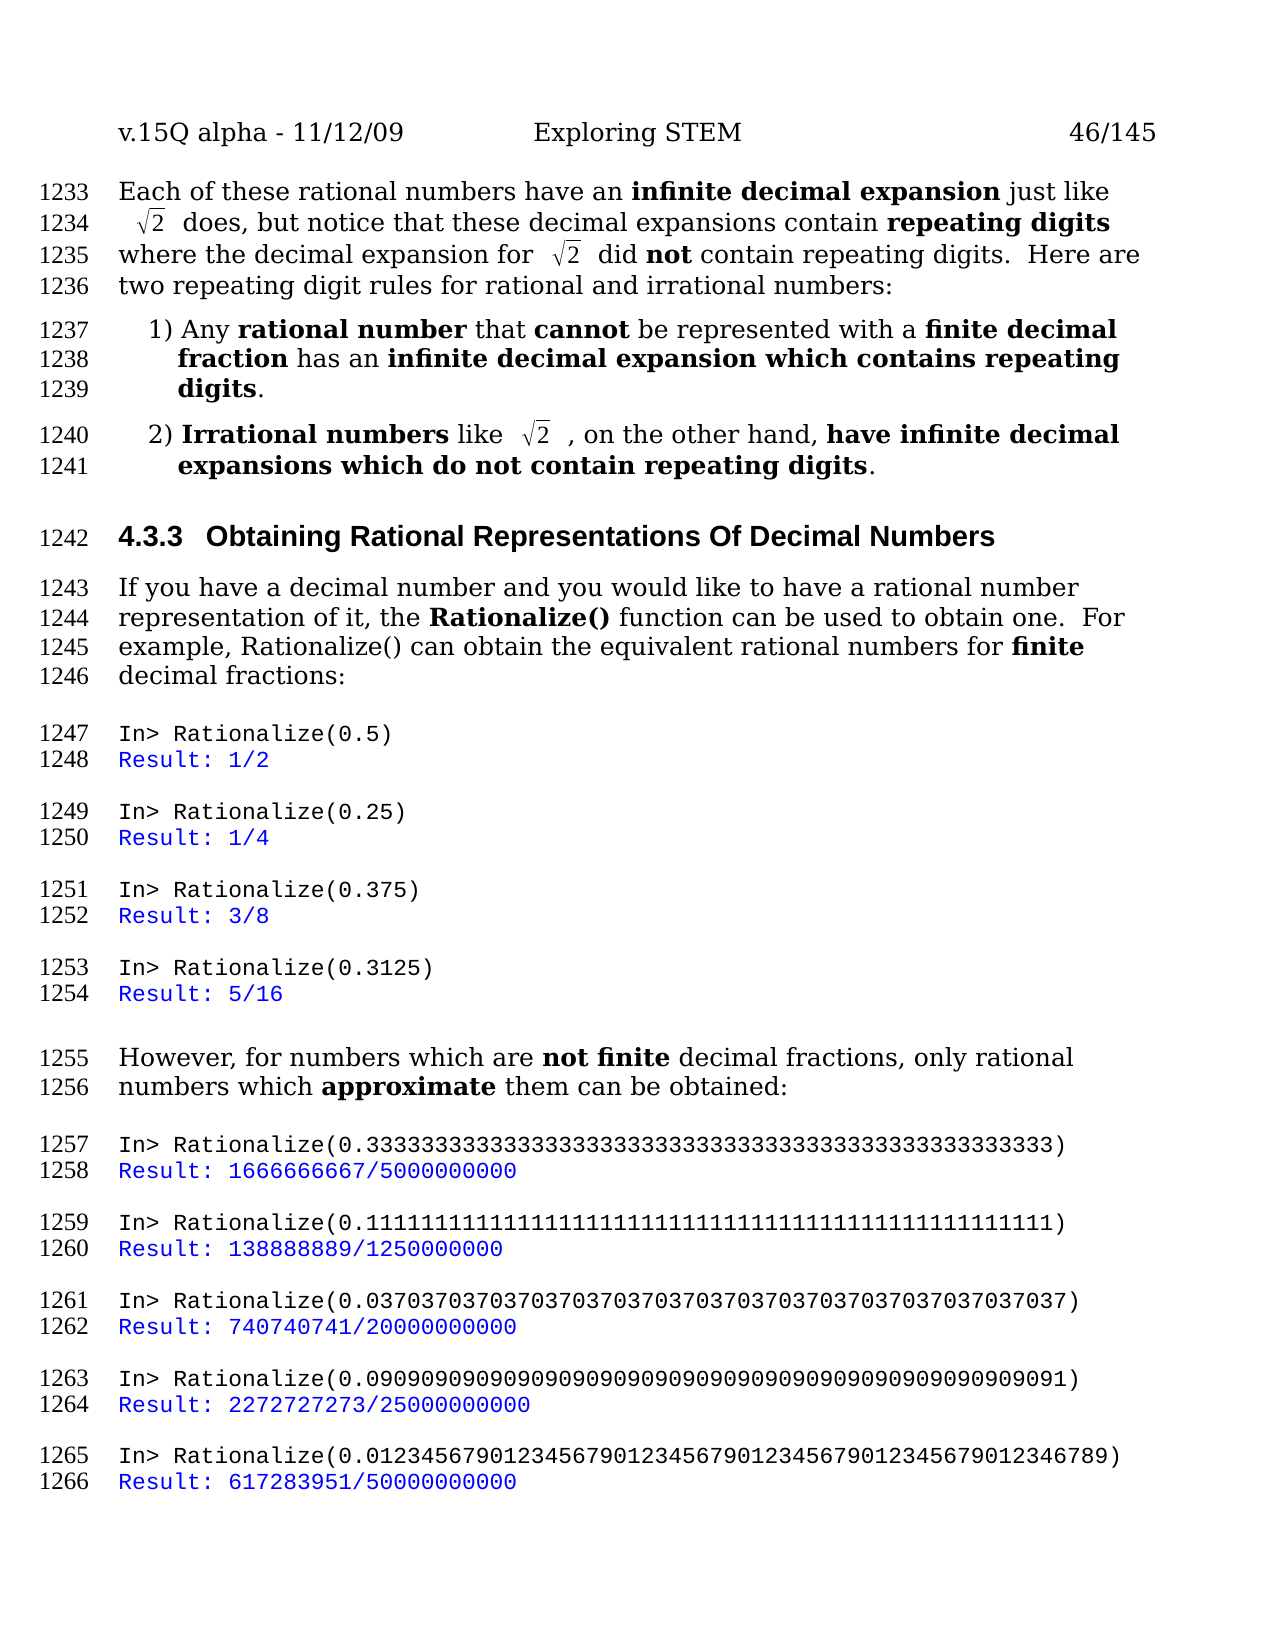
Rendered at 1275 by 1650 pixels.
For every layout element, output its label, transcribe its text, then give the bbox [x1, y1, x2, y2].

text In> Rationalize(0.3125) [118, 956, 1157, 982]
text If you have a decimal number and you would like to have a rational number representation of it, the Rationalize() function can be used to obtain one. For example, Rationalize() can obtain the equivalent rational numbers for finite decimal fractions: [118, 573, 1157, 691]
text 2) Irrational numbers like, on the other hand, have infinite decimal expansions which do not contain repeating digits. [148, 418, 1157, 480]
text Result: 740740741/20000000000 [118, 1315, 1157, 1341]
text Each of these rational numbers have an infinite decimal expansion just likedoes, but notice that these decimal expansions contain repeating digits where the decimal expansion fordid not contain repeating digits. Here are two repeating digit rules for rational and irrational numbers: [118, 177, 1157, 300]
text Result: 1666666667/5000000000 [118, 1159, 1157, 1185]
text In> Rationalize(0.090909090909090909090909090909090909090909090909091) [118, 1367, 1157, 1393]
text However, for numbers which are not finite decimal fractions, only rational numbers which approximate them can be obtained: [118, 1043, 1157, 1102]
text In> Rationalize(0.5) [118, 723, 1157, 748]
text In> Rationalize(0.11111111111111111111111111111111111111111111111111) [118, 1211, 1157, 1237]
text Result: 2272727273/25000000000 [118, 1393, 1157, 1419]
text 1) Any rational number that cannot be represented with a finite decimal fraction has an infinite decimal expansion which contains repeating digits. [148, 315, 1157, 403]
text In> Rationalize(0.25) [118, 800, 1157, 826]
text In> Rationalize(0.33333333333333333333333333333333333333333333333333) [118, 1133, 1157, 1159]
text In> Rationalize(0.012345679012345679012345679012345679012345679012346789) [118, 1445, 1157, 1471]
text Result: 1/2 [118, 748, 1157, 774]
text Result: 1/4 [118, 826, 1157, 852]
text Result: 5/16 [118, 982, 1157, 1008]
text In> Rationalize(0.037037037037037037037037037037037037037037037037037) [118, 1289, 1157, 1315]
text Result: 3/8 [118, 904, 1157, 930]
text Result: 138888889/1250000000 [118, 1237, 1157, 1263]
subtitle Obtaining Rational Representations Of Decimal Numbers [118, 519, 1157, 553]
text In> Rationalize(0.375) [118, 878, 1157, 904]
text Result: 617283951/50000000000 [118, 1471, 1157, 1497]
